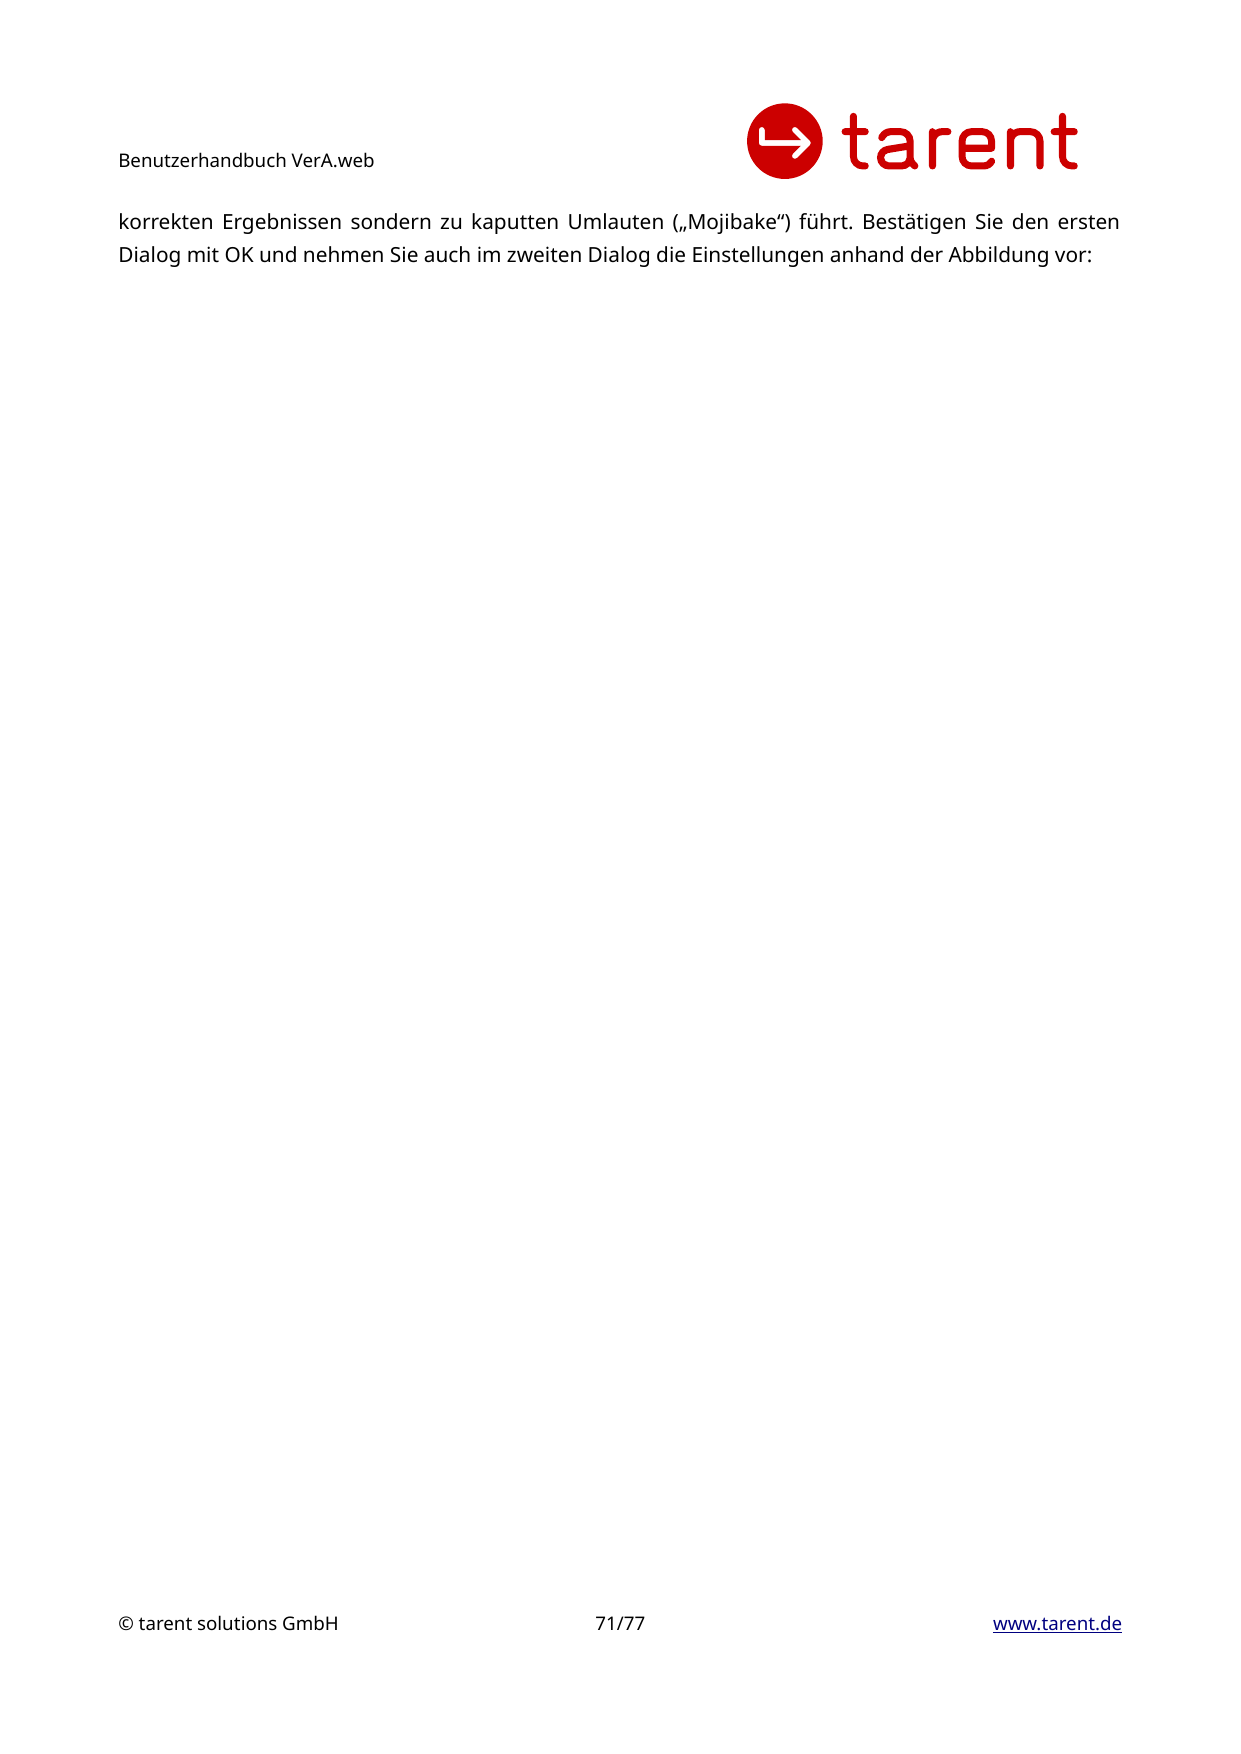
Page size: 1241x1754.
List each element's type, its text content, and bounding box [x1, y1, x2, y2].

text korrekten Ergebnissen sondern zu kaputten Umlauten („Mojibake“) führt. Bestätigen Sie den ersten Dialog mit OK und nehmen Sie auch im zweiten Dialog die Einstellungen anhand der Abbildung vor: [118, 207, 1122, 268]
